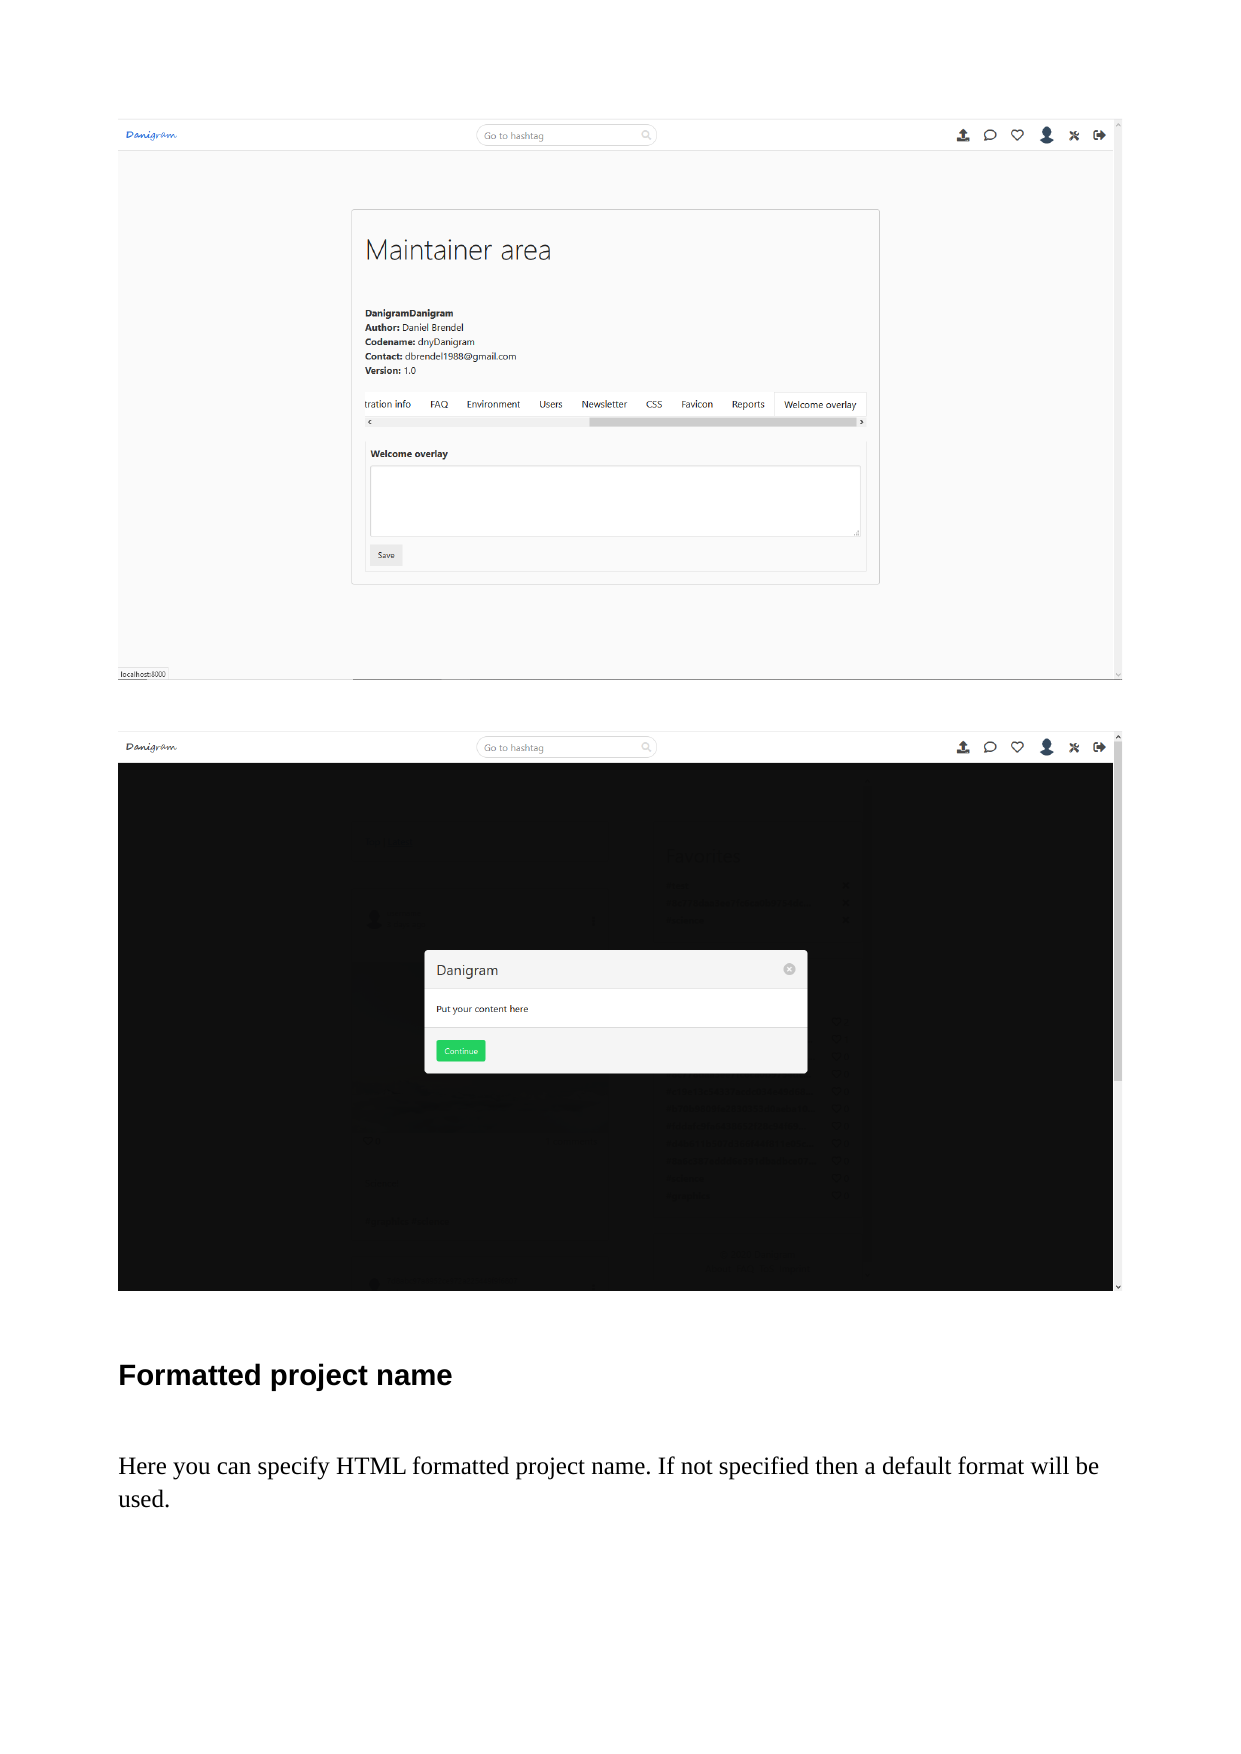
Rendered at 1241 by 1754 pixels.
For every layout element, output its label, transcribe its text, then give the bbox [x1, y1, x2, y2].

picture [118, 118, 1123, 680]
text Here you can specify HTML formatted project name. If not specified then a default format will be used. [118, 1451, 1122, 1513]
subtitle Formatted project name [118, 1357, 1122, 1391]
picture [118, 731, 1123, 1291]
